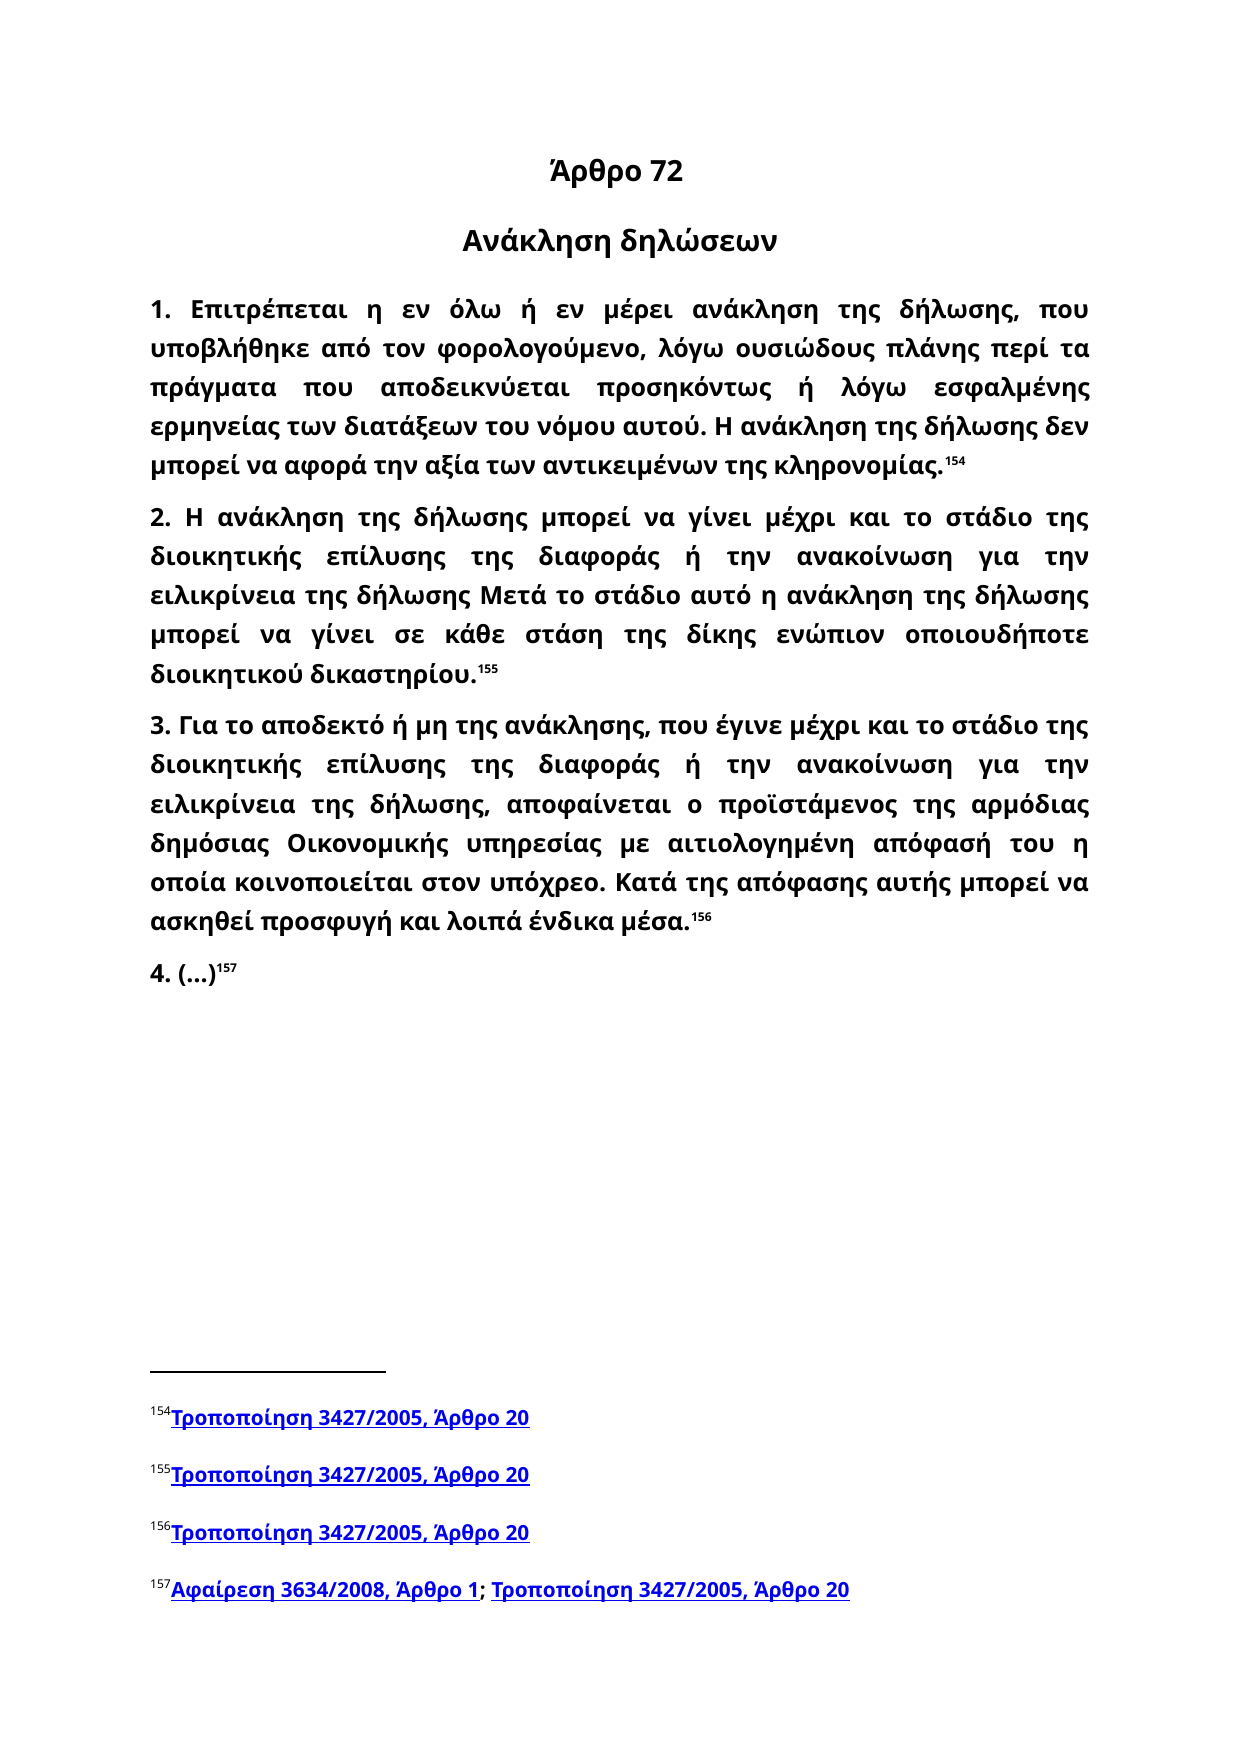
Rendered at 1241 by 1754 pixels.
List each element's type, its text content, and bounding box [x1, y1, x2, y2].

subtitle Άρθρο 72 [150, 150, 1090, 190]
text Τροποποίηση 3427/2005, Άρθρο 20 [150, 1403, 1090, 1431]
text 4. (…) [150, 955, 1090, 989]
text Αφαίρεση 3634/2008, Άρθρο 1; Τροποποίηση 3427/2005, Άρθρο 20 [150, 1576, 1090, 1604]
text 1. Επιτρέπεται η εν όλω ή εν μέρει ανάκληση της δήλωσης, που υποβλήθηκε από τον φορολογούμενο, λόγω ουσιώδους πλάνης περί τα πράγματα που αποδεικνύεται προσηκόντως ή λόγω εσφαλμένης ερμηνείας των διατάξεων του νόμου αυτού. Η ανάκληση της δήλωσης δεν μπορεί να αφορά την αξία των αντικειμένων της κληρονομίας. [150, 291, 1090, 482]
text 3. Για το αποδεκτό ή μη της ανάκλησης, που έγινε μέχρι και το στάδιο της διοικητικής επίλυσης της διαφοράς ή την ανακοίνωση για την ειλικρίνεια της δήλωσης, αποφαίνεται ο προϊστάμενος της αρμόδιας δημόσιας Οικονομικής υπηρεσίας με αιτιολογημένη απόφασή του η οποία κοινοποιείται στον υπόχρεο. Κατά της απόφασης αυτής μπορεί να ασκηθεί προσφυγή και λοιπά ένδικα μέσα. [150, 708, 1090, 938]
text Τροποποίηση 3427/2005, Άρθρο 20 [150, 1518, 1090, 1546]
subtitle Ανάκληση δηλώσεων [150, 221, 1090, 260]
text Τροποποίηση 3427/2005, Άρθρο 20 [150, 1460, 1090, 1489]
text 2. Η ανάκληση της δήλωσης μπορεί να γίνει μέχρι και το στάδιο της διοικητικής επίλυσης της διαφοράς ή την ανακοίνωση για την ειλικρίνεια της δήλωσης Μετά το στάδιο αυτό η ανάκληση της δήλωσης μπορεί να γίνει σε κάθε στάση της δίκης ενώπιον οποιουδήποτε διοικητικού δικαστηρίου. [150, 499, 1090, 690]
